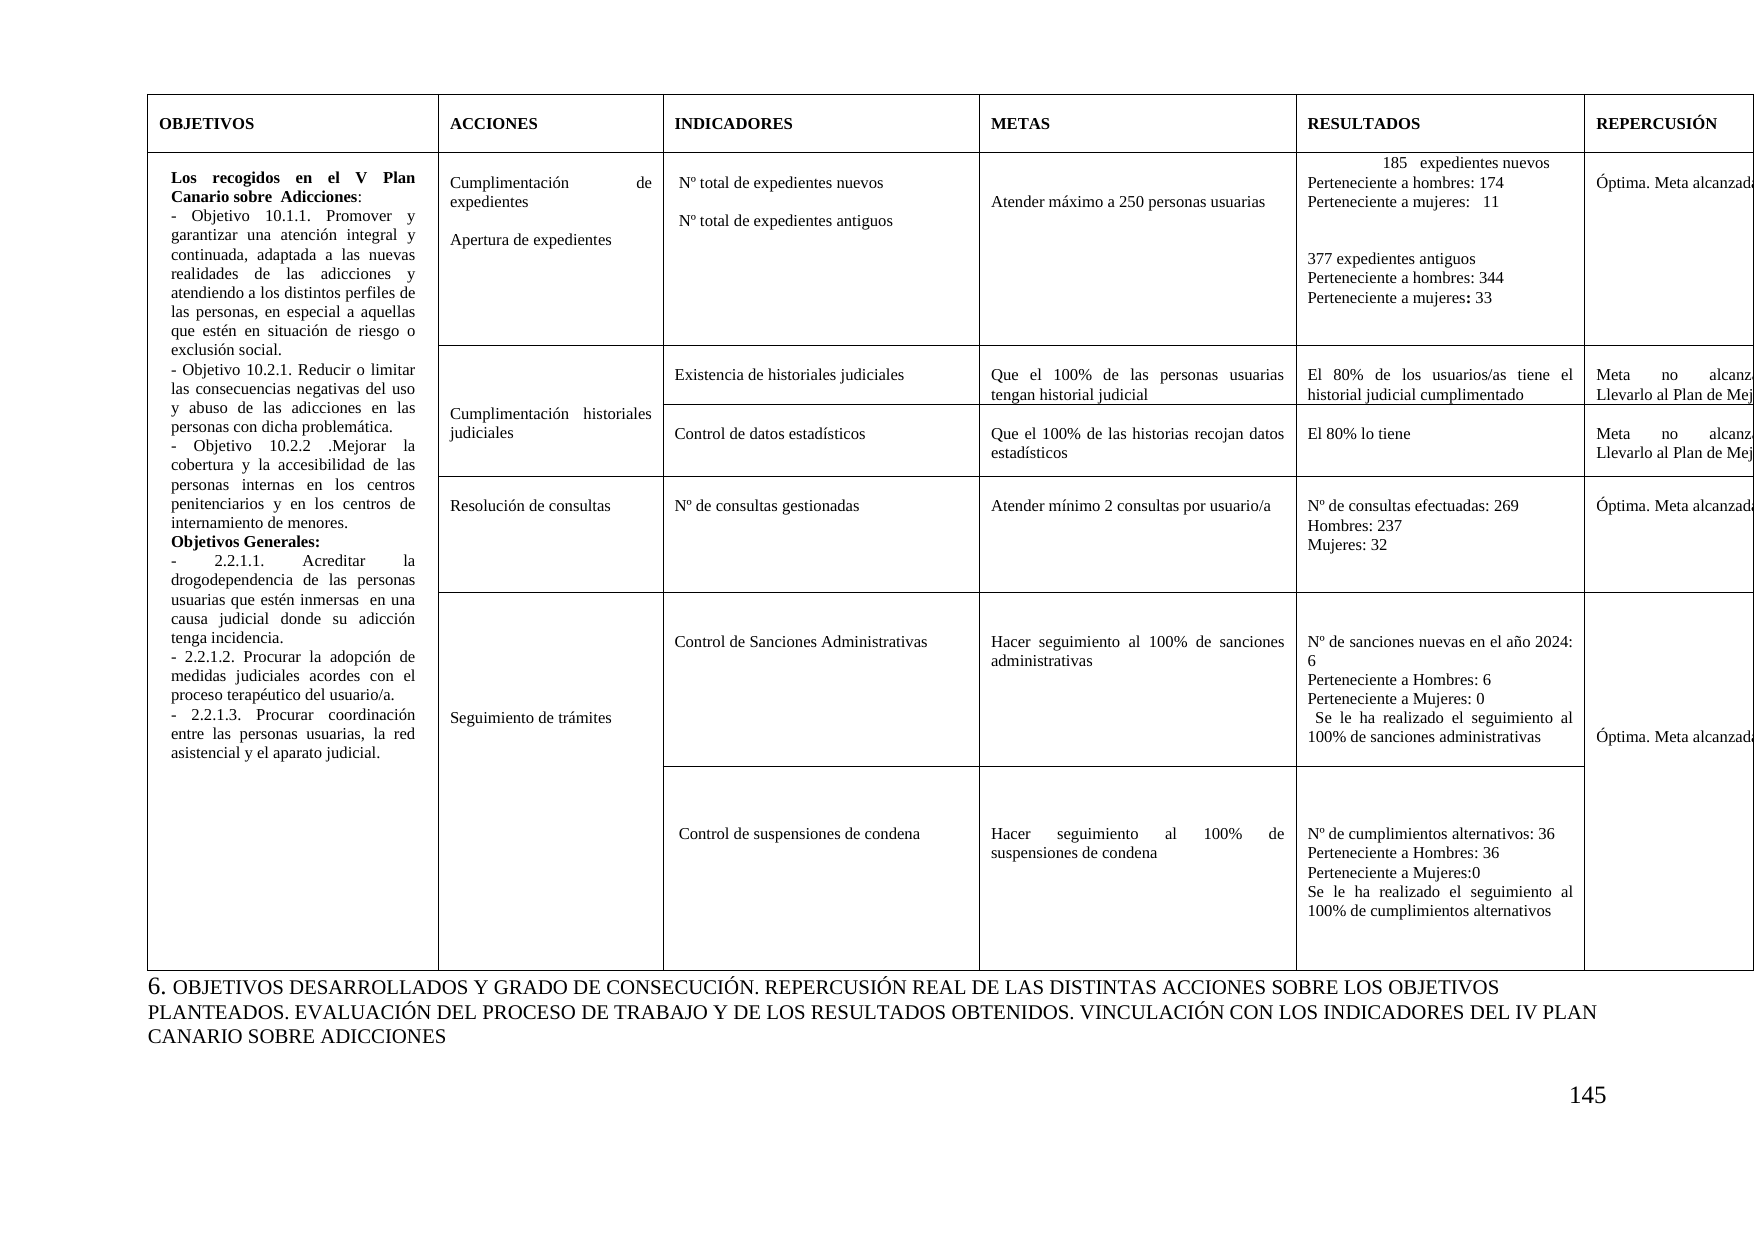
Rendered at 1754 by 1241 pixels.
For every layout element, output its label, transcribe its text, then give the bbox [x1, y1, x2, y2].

table_cell Nº total de expedientes nuevos Nº total de expedientes antiguos [664, 153, 979, 345]
table_cell Resolución de consultas [439, 477, 663, 592]
table_cell El 80% lo tiene [1297, 405, 1584, 476]
table_cell Hacer seguimiento al 100% de sanciones administrativas [980, 593, 1296, 766]
table_cell Óptima. Meta alcanzada [1585, 153, 1753, 345]
table_cell Óptima. Meta alcanzada [1585, 593, 1753, 970]
table_cell Hacer seguimiento al 100% de suspensiones de condena [980, 767, 1296, 970]
table_cell Meta no alcanzada. Llevarlo al Plan de Mejora [1585, 346, 1753, 403]
table_cell Cumplimentación de expedientes Apertura de expedientes [439, 153, 663, 345]
table_cell Nº de cumplimientos alternativos: 36 Perteneciente a Hombres: 36 Perteneciente a Mujeres:0 Se le ha realizado el seguimiento al 100% de cumplimientos alternativos [1297, 767, 1584, 970]
table_cell Nº de consultas efectuadas: 269 Hombres: 237 Mujeres: 32 [1297, 477, 1584, 592]
table_cell Los recogidos en el V Plan Canario sobre Adicciones: - Objetivo 10.1.1. Promover y garantizar una atención integral y continuada, adaptada a las nuevas realidades de las adicciones y atendiendo a los distintos perfiles de las personas, en especial a aquellas que estén en situación de riesgo o exclusión social. - Objetivo 10.2.1. Reducir o limitar las consecuencias negativas del uso y abuso de las adicciones en las personas con dicha problemática. - Objetivo 10.2.2 .Mejorar la cobertura y la accesibilidad de las personas internas en los centros penitenciarios y en los centros de internamiento de menores. Objetivos Generales: - 2.2.1.1. Acreditar la drogodependencia de las personas usuarias que estén inmersas en una causa judicial donde su adicción tenga incidencia. - 2.2.1.2. Procurar la adopción de medidas judiciales acordes con el proceso terapéutico del usuario/a. - 2.2.1.3. Procurar coordinación entre las personas usuarias, la red asistencial y el aparato judicial. [148, 153, 438, 970]
table_cell Nº de consultas gestionadas [664, 477, 979, 592]
table_cell Cumplimentación historiales judiciales [439, 346, 663, 476]
table_cell Que el 100% de las historias recojan datos estadísticos [980, 405, 1296, 476]
table_header RESULTADOS [1297, 95, 1584, 152]
table_cell Control de datos estadísticos [664, 405, 979, 476]
table_cell Atender máximo a 250 personas usuarias [980, 153, 1296, 345]
table_cell Óptima. Meta alcanzada [1585, 477, 1753, 592]
table_cell Existencia de historiales judiciales [664, 346, 979, 403]
table_cell Seguimiento de trámites [439, 593, 663, 970]
table_cell Atender mínimo 2 consultas por usuario/a [980, 477, 1296, 592]
table_cell Control de Sanciones Administrativas [664, 593, 979, 766]
table_header METAS [980, 95, 1296, 152]
table_header INDICADORES [664, 95, 979, 152]
table_header OBJETIVOS [148, 95, 438, 152]
table_cell Que el 100% de las personas usuarias tengan historial judicial [980, 346, 1296, 403]
table_header ACCIONES [439, 95, 663, 152]
table_cell Control de suspensiones de condena [664, 767, 979, 970]
text 6. OBJETIVOS DESARROLLADOS Y GRADO DE CONSECUCIÓN. REPERCUSIÓN REAL DE LAS DISTINTAS ACCIONES SOBRE LOS OBJETIVOS PLANTEADOS. EVALUACIÓN DEL PROCESO DE TRABAJO Y DE LOS RESULTADOS OBTENIDOS. VINCULACIÓN CON LOS INDICADORES DEL IV PLAN CANARIO SOBRE ADICCIONES [148, 971, 1606, 1048]
table_cell expedientes nuevos Perteneciente a hombres: 174 Perteneciente a mujeres: 11 377 expedientes antiguos Perteneciente a hombres: 344 Perteneciente a mujeres: 33 [1297, 153, 1584, 345]
table_cell El 80% de los usuarios/as tiene el historial judicial cumplimentado [1297, 346, 1584, 403]
table_cell Meta no alcanzada. Llevarlo al Plan de Mejora [1585, 405, 1753, 476]
table_cell Nº de sanciones nuevas en el año 2024: 6 Perteneciente a Hombres: 6 Perteneciente a Mujeres: 0 Se le ha realizado el seguimiento al 100% de sanciones administrativas [1297, 593, 1584, 766]
table_header REPERCUSIÓN [1585, 95, 1753, 152]
